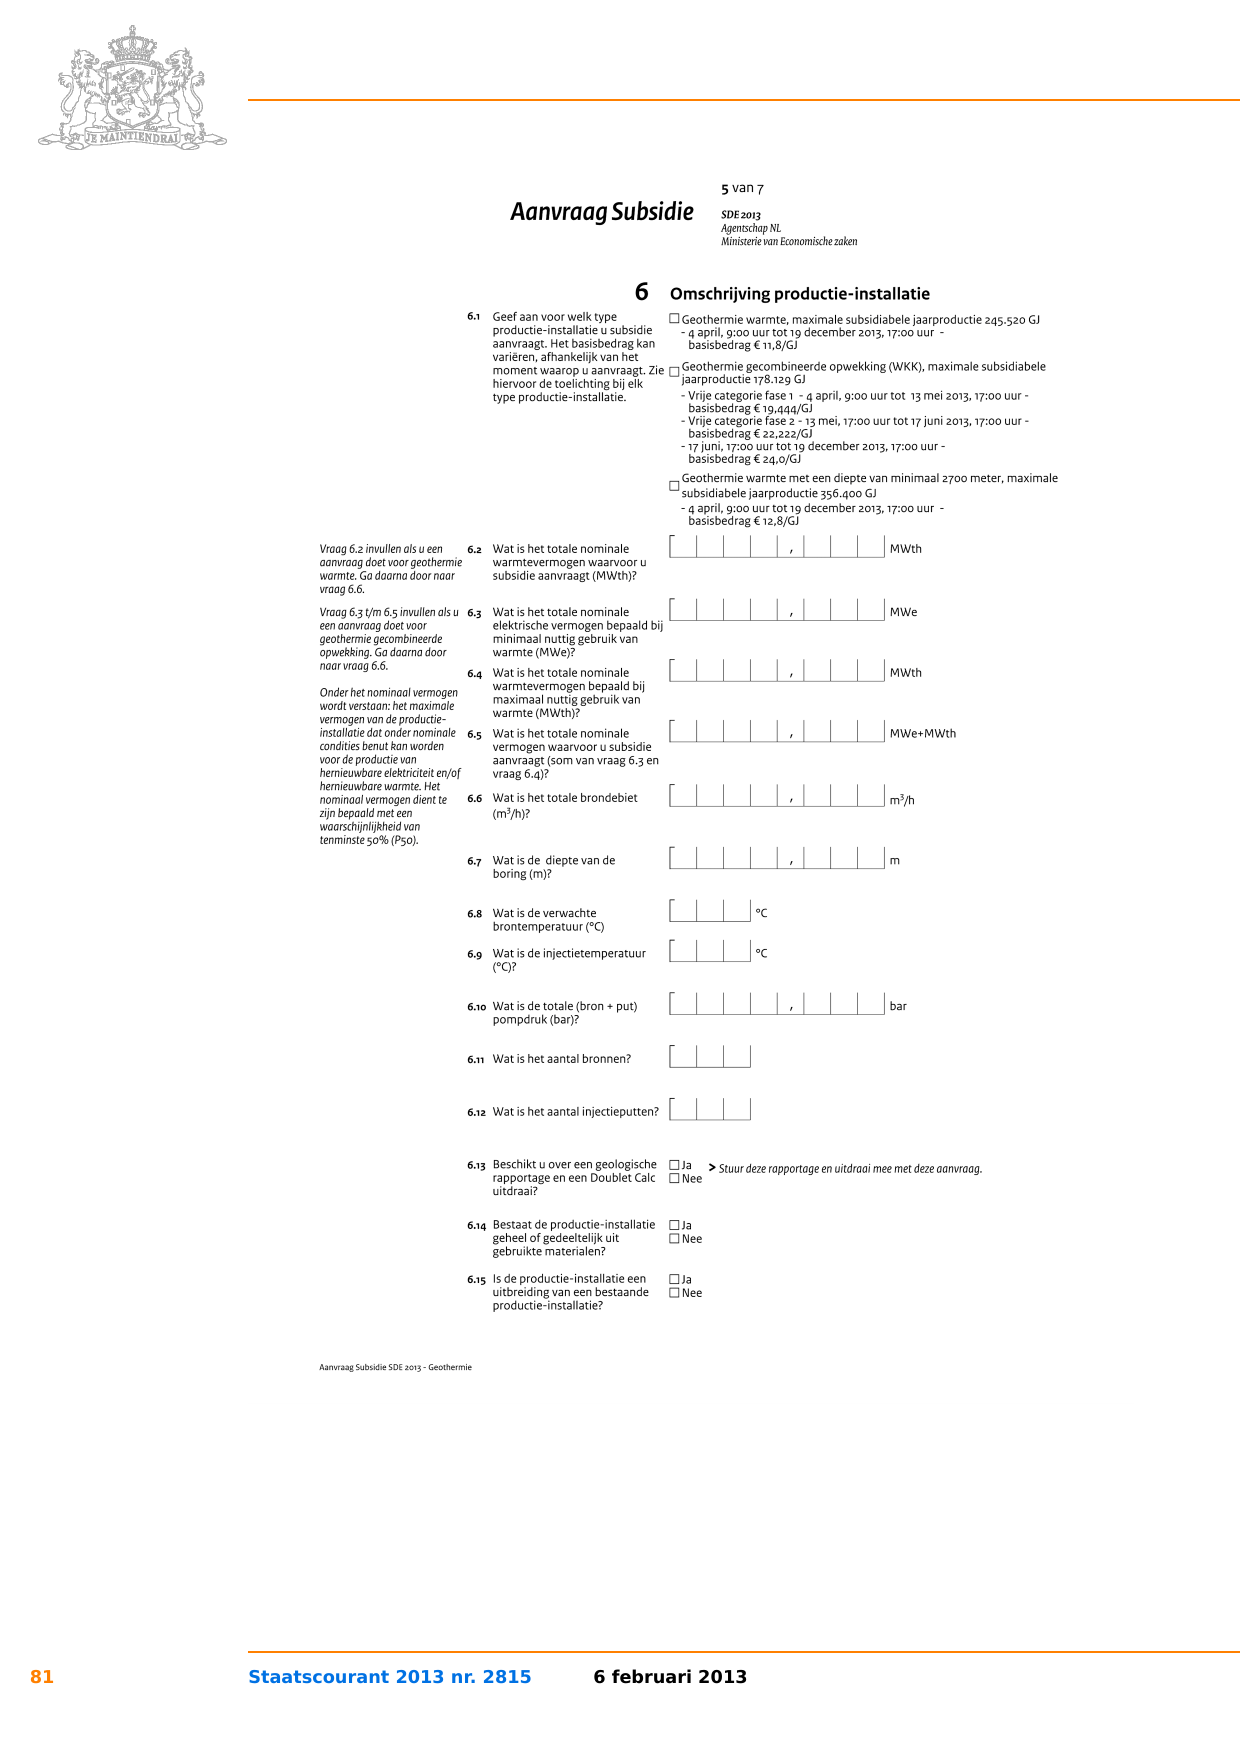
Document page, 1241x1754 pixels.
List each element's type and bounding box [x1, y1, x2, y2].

picture [248, 151, 1134, 1404]
picture [38, 25, 227, 150]
